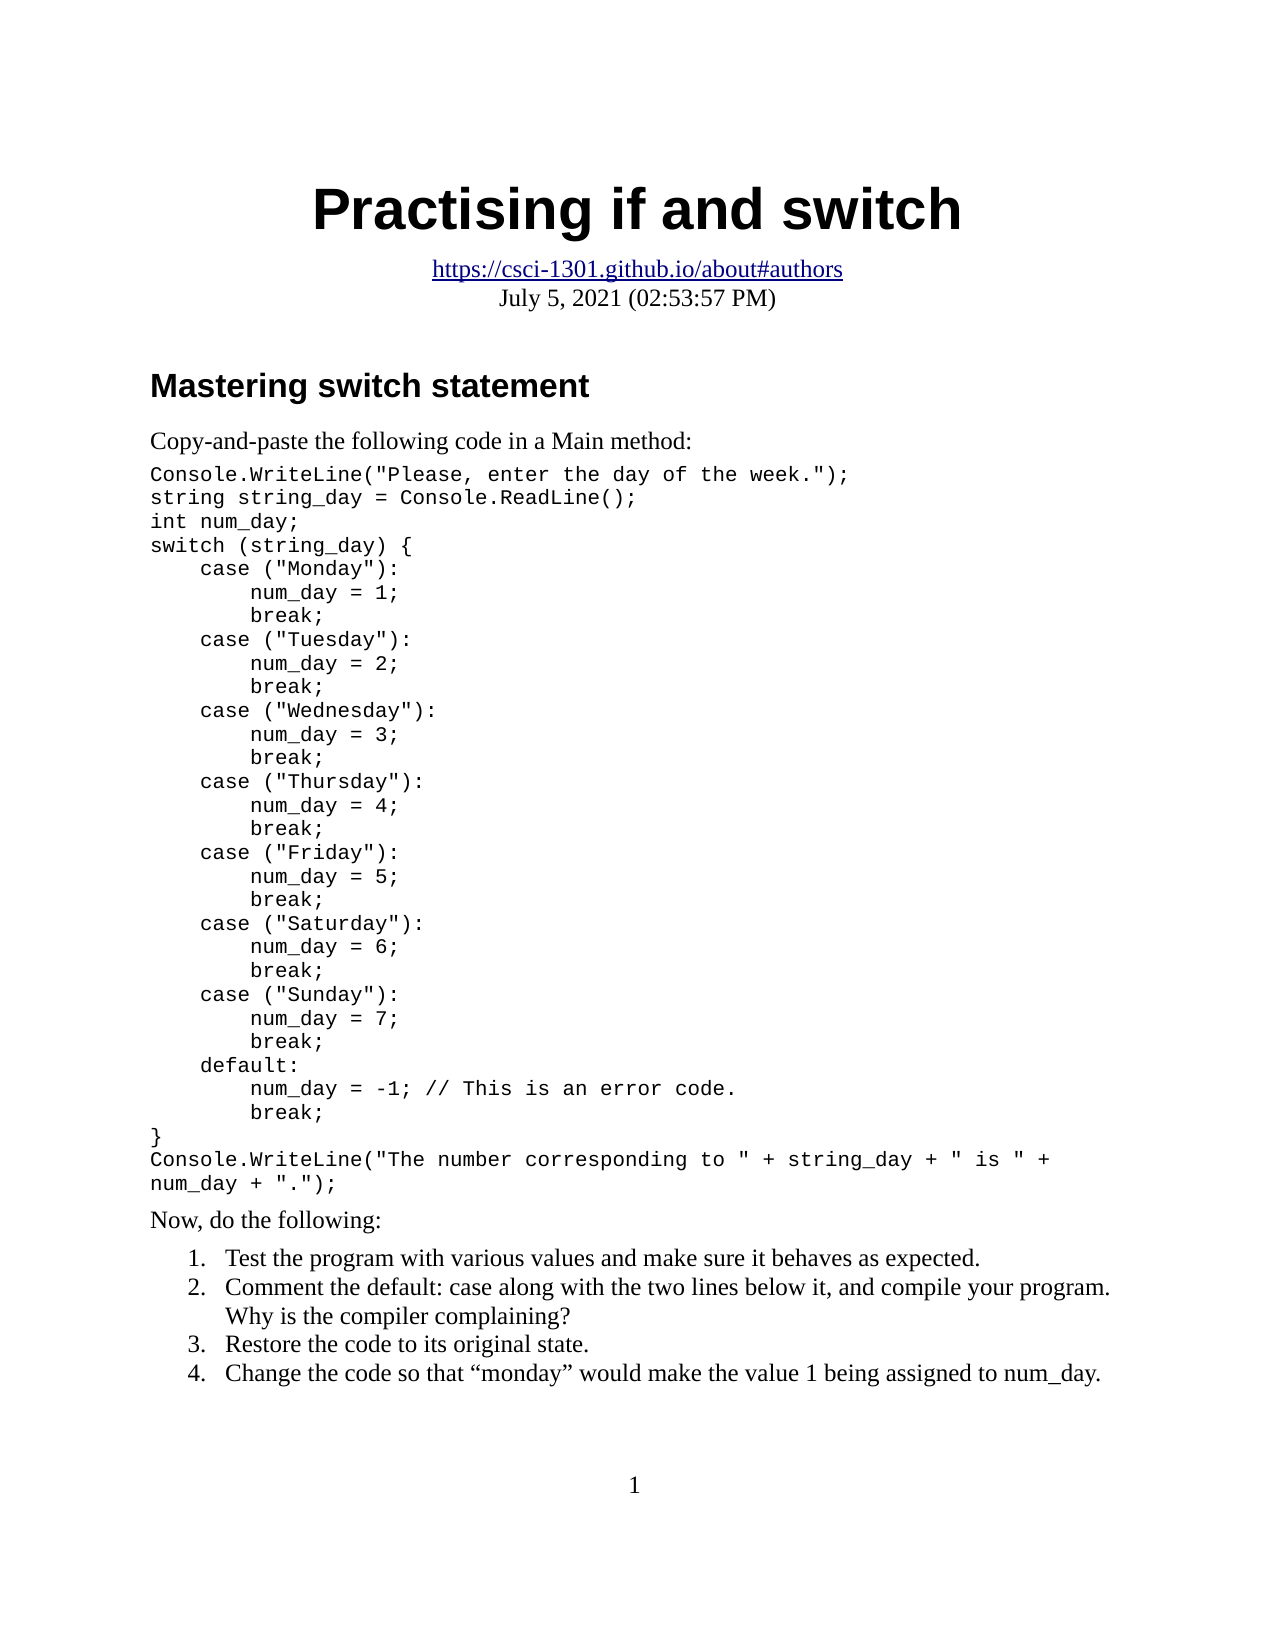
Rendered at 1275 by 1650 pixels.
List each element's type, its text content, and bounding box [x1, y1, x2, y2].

title Practising if and switch [150, 175, 1125, 242]
text case ("Monday"): [150, 558, 1125, 582]
text https://csci-1301.github.io/about#authors [150, 254, 1125, 283]
list Change the code so that “monday” would make the value 1 being assigned to num_day. [187, 1358, 1125, 1387]
list Comment the default: case along with the two lines below it, and compile your program. Why is the compiler complaining? [187, 1272, 1125, 1329]
text case ("Saturday"): [150, 913, 1125, 937]
text break; [150, 606, 1125, 629]
text switch (string_day) { [150, 534, 1125, 558]
text case ("Wednesday"): [150, 700, 1125, 724]
text Now, do the following: [150, 1206, 1125, 1234]
list Restore the code to its original state. [187, 1329, 1125, 1358]
text Console.WriteLine("The number corresponding to " + string_day + " is " + num_day + "."); [150, 1149, 1125, 1197]
text Console.WriteLine("Please, enter the day of the week."); [150, 464, 1125, 487]
text num_day = 4; [150, 795, 1125, 818]
text case ("Friday"): [150, 842, 1125, 866]
text num_day = 6; [150, 937, 1125, 960]
text case ("Tuesday"): [150, 629, 1125, 653]
text num_day = 7; [150, 1007, 1125, 1031]
text break; [150, 960, 1125, 984]
text July 5, 2021 (02:53:57 PM) [150, 283, 1125, 312]
text num_day = 2; [150, 653, 1125, 676]
text case ("Sunday"): [150, 984, 1125, 1007]
list Test the program with various values and make sure it behaves as expected. [187, 1243, 1125, 1272]
text num_day = -1; // This is an error code. [150, 1078, 1125, 1102]
text break; [150, 818, 1125, 842]
text case ("Thursday"): [150, 771, 1125, 795]
text break; [150, 1102, 1125, 1126]
subtitle Mastering switch statement [150, 366, 1125, 404]
text num_day = 3; [150, 724, 1125, 747]
text num_day = 5; [150, 866, 1125, 889]
text break; [150, 747, 1125, 771]
text } [150, 1126, 1125, 1149]
text int num_day; [150, 511, 1125, 534]
text break; [150, 676, 1125, 700]
text num_day = 1; [150, 582, 1125, 606]
text break; [150, 1031, 1125, 1055]
text Copy-and-paste the following code in a Main method: [150, 426, 1125, 455]
text break; [150, 889, 1125, 913]
text default: [150, 1055, 1125, 1078]
text string string_day = Console.ReadLine(); [150, 487, 1125, 511]
